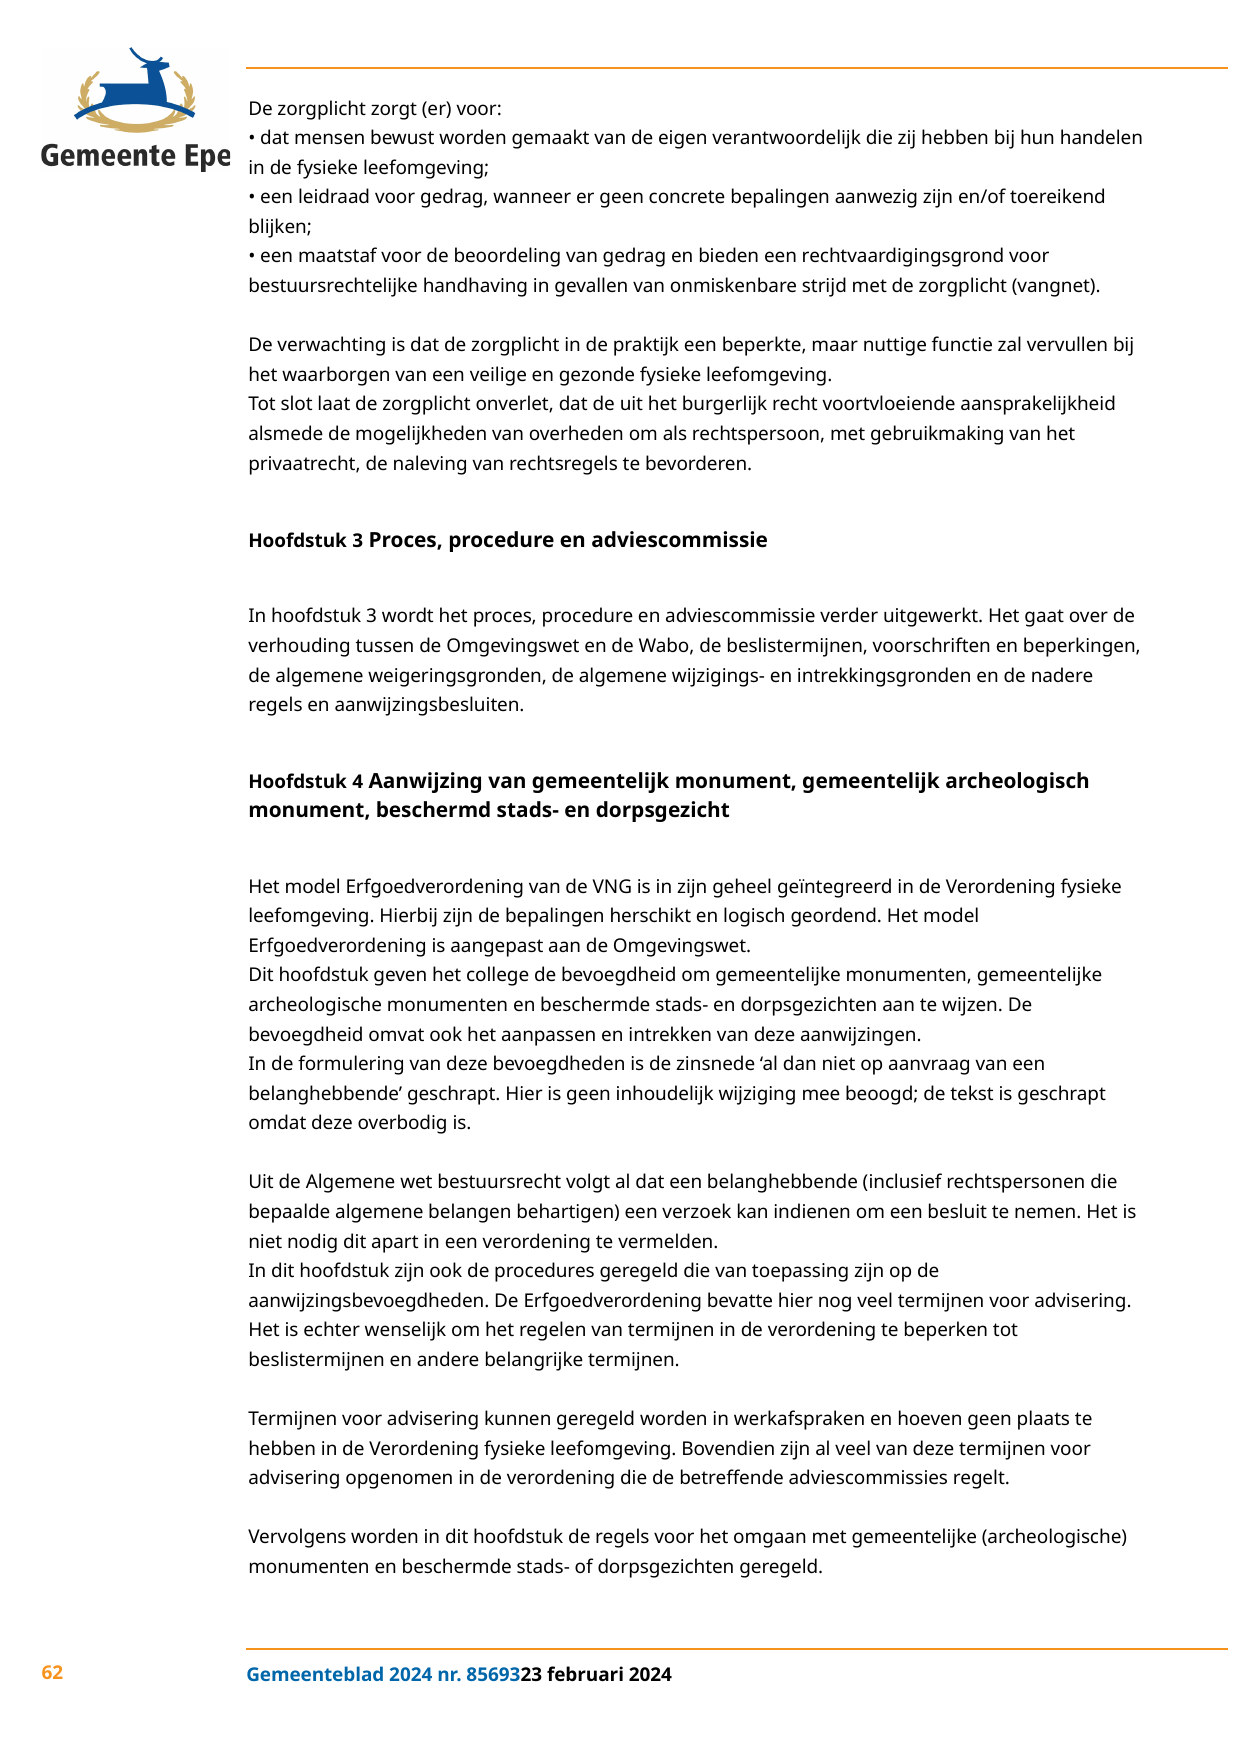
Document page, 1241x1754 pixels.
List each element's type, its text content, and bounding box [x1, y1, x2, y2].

text In dit hoofdstuk zijn ook de procedures geregeld die van toepassing zijn op de aanwijzingsbevoegdheden. De Erfgoedverordening bevatte hier nog veel termijnen voor advisering. Het is echter wenselijk om het regelen van termijnen in de verordening te beperken tot beslistermijnen en andere belangrijke termijnen. [248, 1257, 1152, 1372]
text • dat mensen bewust worden gemaakt van de eigen verantwoordelijk die zij hebben bij hun handelen in de fysieke leefomgeving; [248, 124, 1152, 180]
text Tot slot laat de zorgplicht onverlet, dat de uit het burgerlijk recht voortvloeiende aansprakelijkheid alsmede de mogelijkheden van overheden om als rechtspersoon, met gebruikmaking van het privaatrecht, de naleving van rechtsregels te bevorderen. [248, 391, 1152, 476]
text In de formulering van deze bevoegdheden is de zinsnede ‘al dan niet op aanvraag van een belanghebbende’ geschrapt. Hier is geen inhoudelijk wijziging mee beoogd; de tekst is geschrapt omdat deze overbodig is. [248, 1050, 1152, 1135]
text Uit de Algemene wet bestuursrecht volgt al dat een belanghebbende (inclusief rechtspersonen die bepaalde algemene belangen behartigen) een verzoek kan indienen om een besluit te nemen. Het is niet nodig dit apart in een verordening te vermelden. [248, 1169, 1152, 1253]
text • een maatstaf voor de beoordeling van gedrag en bieden een rechtvaardigingsgrond voor bestuursrechtelijke handhaving in gevallen van onmiskenbare strijd met de zorgplicht (vangnet). [248, 243, 1152, 298]
text Vervolgens worden in dit hoofdstuk de regels voor het omgaan met gemeentelijke (archeologische) monumenten en beschermde stads- of dorpsgezichten geregeld. [248, 1524, 1152, 1579]
picture [41, 47, 231, 172]
text Dit hoofdstuk geven het college de bevoegdheid om gemeentelijke monumenten, gemeentelijke archeologische monumenten en beschermde stads- en dorpsgezichten aan te wijzen. De bevoegdheid omvat ook het aanpassen en intrekken van deze aanwijzingen. [248, 962, 1152, 1046]
text De zorgplicht zorgt (er) voor: [248, 95, 1152, 121]
text • een leidraad voor gedrag, wanneer er geen concrete bepalingen aanwezig zijn en/of toereikend blijken; [248, 183, 1152, 239]
text Het model Erfgoedverordening van de VNG is in zijn geheel geïntegreerd in de Verordening fysieke leefomgeving. Hierbij zijn de bepalingen herschikt en logisch geordend. Het model Erfgoedverordening is aangepast aan de Omgevingswet. [248, 873, 1152, 958]
text Termijnen voor advisering kunnen geregeld worden in werkafspraken en hoeven geen plaats te hebben in de Verordening fysieke leefomgeving. Bovendien zijn al veel van deze termijnen voor advisering opgenomen in de verordening die de betreffende adviescommissies regelt. [248, 1405, 1152, 1490]
text Hoofdstuk 3 Proces, procedure en adviescommissie [248, 525, 1152, 553]
text In hoofdstuk 3 wordt het proces, procedure en adviescommissie verder uitgewerkt. Het gaat over de verhouding tussen de Omgevingswet en de Wabo, de beslistermijnen, voorschriften en beperkingen, de algemene weigeringsgronden, de algemene wijzigings- en intrekkingsgronden en de nadere regels en aanwijzingsbesluiten. [248, 603, 1152, 717]
text De verwachting is dat de zorgplicht in de praktijk een beperkte, maar nuttige functie zal vervullen bij het waarborgen van een veilige en gezonde fysieke leefomgeving. [248, 331, 1152, 387]
text Hoofdstuk 4 Aanwijzing van gemeentelijk monument, gemeentelijk archeologisch monument, beschermd stads- en dorpsgezicht [248, 767, 1152, 823]
